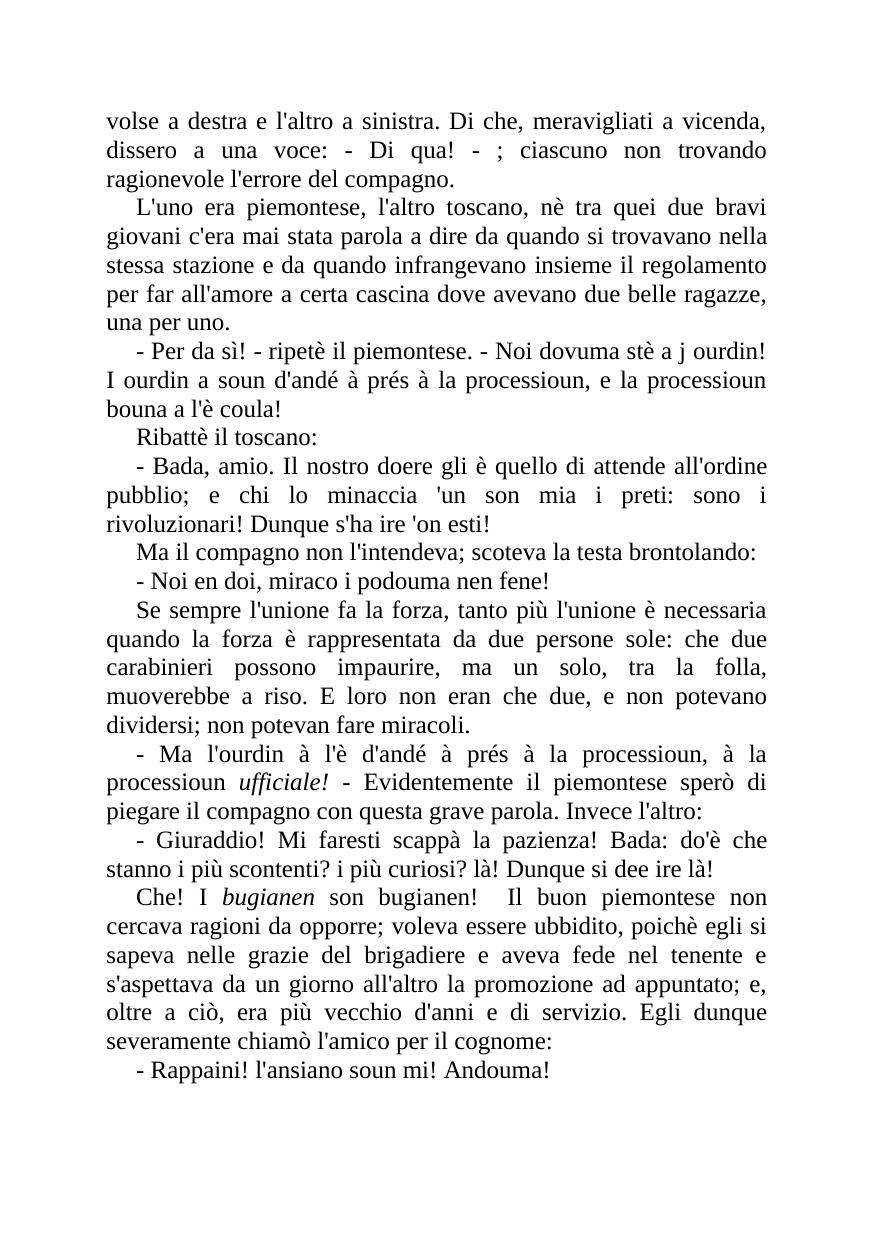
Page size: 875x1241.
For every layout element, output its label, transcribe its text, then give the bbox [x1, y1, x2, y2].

text Ribattè il toscano: [106, 422, 768, 451]
text - Bada, amio. Il nostro doere gli è quello di attende all'ordine pubblio; e chi lo minaccia 'un son mia i preti: sono i rivoluzionari! Dunque s'ha ire 'on esti! [106, 451, 768, 537]
text volse a destra e l'altro a sinistra. Di che, meravigliati a vicenda, dissero a una voce: - Di qua! - ; ciascuno non trovando ragionevole l'errore del compagno. [106, 106, 768, 192]
text - Noi en doi, miraco i podouma nen fene! [106, 566, 768, 595]
text Se sempre l'unione fa la forza, tanto più l'unione è necessaria quando la forza è rappresentata da due persone sole: che due carabinieri possono impaurire, ma un solo, tra la folla, muoverebbe a riso. E loro non eran che due, e non potevano dividersi; non potevan fare miracoli. [106, 595, 768, 739]
text Che! I bugianen son bugianen! Il buon piemontese non cercava ragioni da opporre; voleva essere ubbidito, poichè egli si sapeva nelle grazie del brigadiere e aveva fede nel tenente e s'aspettava da un giorno all'altro la promozione ad appuntato; e, oltre a ciò, era più vecchio d'anni e di servizio. Egli dunque severamente chiamò l'amico per il cognome: [106, 882, 768, 1055]
text Ma il compagno non l'intendeva; scoteva la testa brontolando: [106, 537, 768, 566]
text - Rappaini! l'ansiano soun mi! Andouma! [106, 1055, 768, 1084]
text L'uno era piemontese, l'altro toscano, nè tra quei due bravi giovani c'era mai stata parola a dire da quando si trovavano nella stessa stazione e da quando infrangevano insieme il regolamento per far all'amore a certa cascina dove avevano due belle ragazze, una per uno. [106, 192, 768, 336]
text - Giuraddio! Mi faresti scappà la pazienza! Bada: do'è che stanno i più scontenti? i più curiosi? là! Dunque si dee ire là! [106, 825, 768, 882]
text - Per da sì! - ripetè il piemontese. - Noi dovuma stè a j ourdin! I ourdin a soun d'andé à prés à la processioun, e la processioun bouna a l'è coula! [106, 336, 768, 422]
text - Ma l'ourdin à l'è d'andé à prés à la processioun, à la processioun ufficiale! - Evidentemente il piemontese sperò di piegare il compagno con questa grave parola. Invece l'altro: [106, 739, 768, 825]
